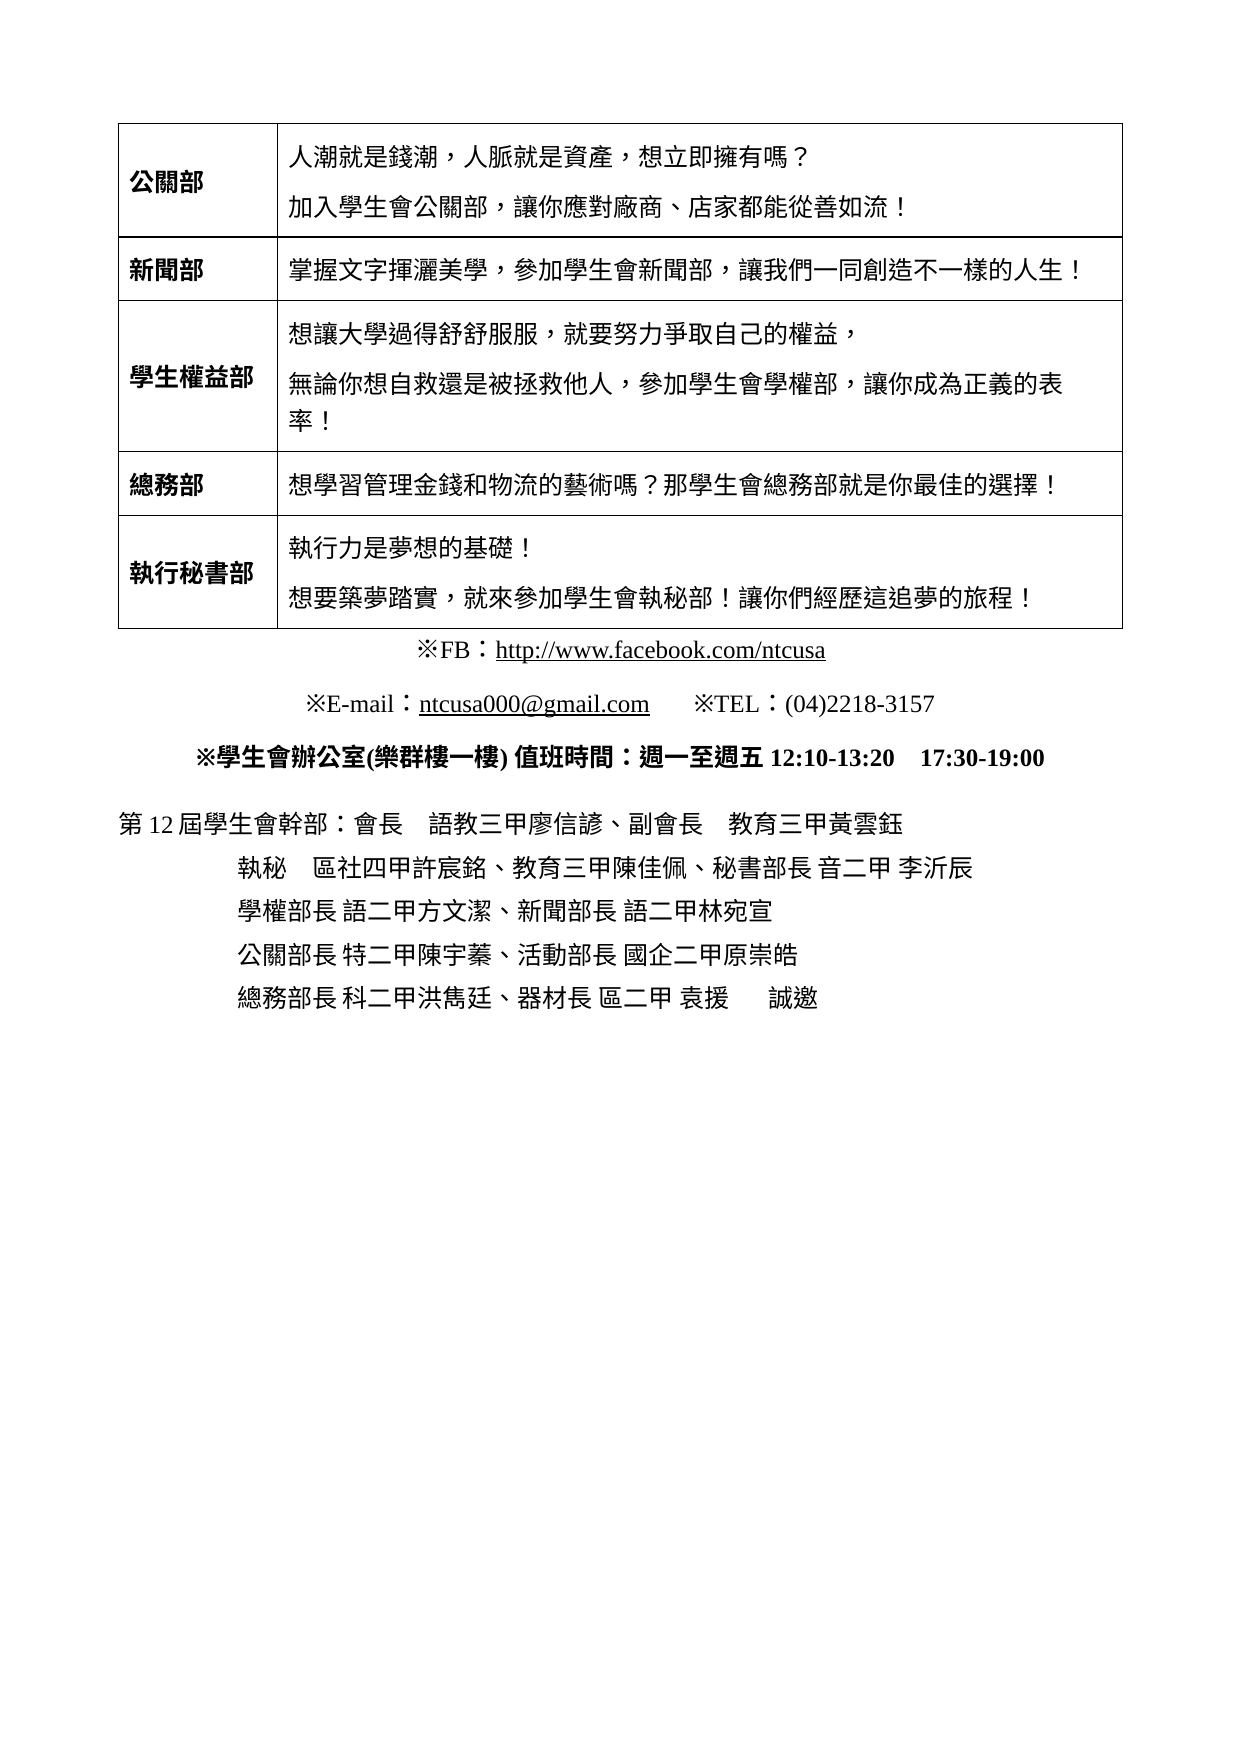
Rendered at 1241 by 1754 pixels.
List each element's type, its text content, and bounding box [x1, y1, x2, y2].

table_cell 公關部 [119, 124, 277, 236]
table_cell 執行秘書部 [119, 516, 277, 628]
table_cell 學生權益部 [119, 301, 277, 451]
text 第12屆學生會幹部：會長 語教三甲廖信諺、副會長 教育三甲黃雲鈺 [118, 805, 1122, 841]
text 學權部長 語二甲方文潔、新聞部長 語二甲林宛宣 [118, 892, 1122, 928]
text 總務部長 科二甲洪雋廷、器材長 區二甲 袁援 誠邀 [118, 978, 1122, 1015]
table_cell 想讓大學過得舒舒服服，就要努力爭取自己的權益， 無論你想自救還是被拯救他人，參加學生會學權部，讓你成為正義的表率！ [278, 301, 1122, 451]
text ※E-mail：ntcusa000@gmail.com ※TEL：(04)2218-3157 [118, 683, 1122, 720]
text 公關部長 特二甲陳宇蓁、活動部長 國企二甲原崇皓 [118, 935, 1122, 971]
table_cell 掌握文字揮灑美學，參加學生會新聞部，讓我們一同創造不一樣的人生！ [278, 238, 1122, 300]
table_cell 人潮就是錢潮，人脈就是資產，想立即擁有嗎？ 加入學生會公關部，讓你應對廠商、店家都能從善如流！ [278, 124, 1122, 236]
table_cell 總務部 [119, 452, 277, 514]
text ※FB：http://www.facebook.com/ntcusa [118, 629, 1122, 665]
table_cell 想學習管理金錢和物流的藝術嗎？那學生會總務部就是你最佳的選擇！ [278, 452, 1122, 514]
table_cell 新聞部 [119, 238, 277, 300]
text 執秘 區社四甲許宸銘、教育三甲陳佳佩、秘書部長 音二甲 李沂辰 [118, 848, 1122, 884]
text ※學生會辦公室(樂群樓一樓) 值班時間：週一至週五 12:10-13:20 17:30-19:00 [118, 738, 1122, 774]
table_cell 執行力是夢想的基礎！ 想要築夢踏實，就來參加學生會執秘部！讓你們經歷這追夢的旅程！ [278, 516, 1122, 628]
